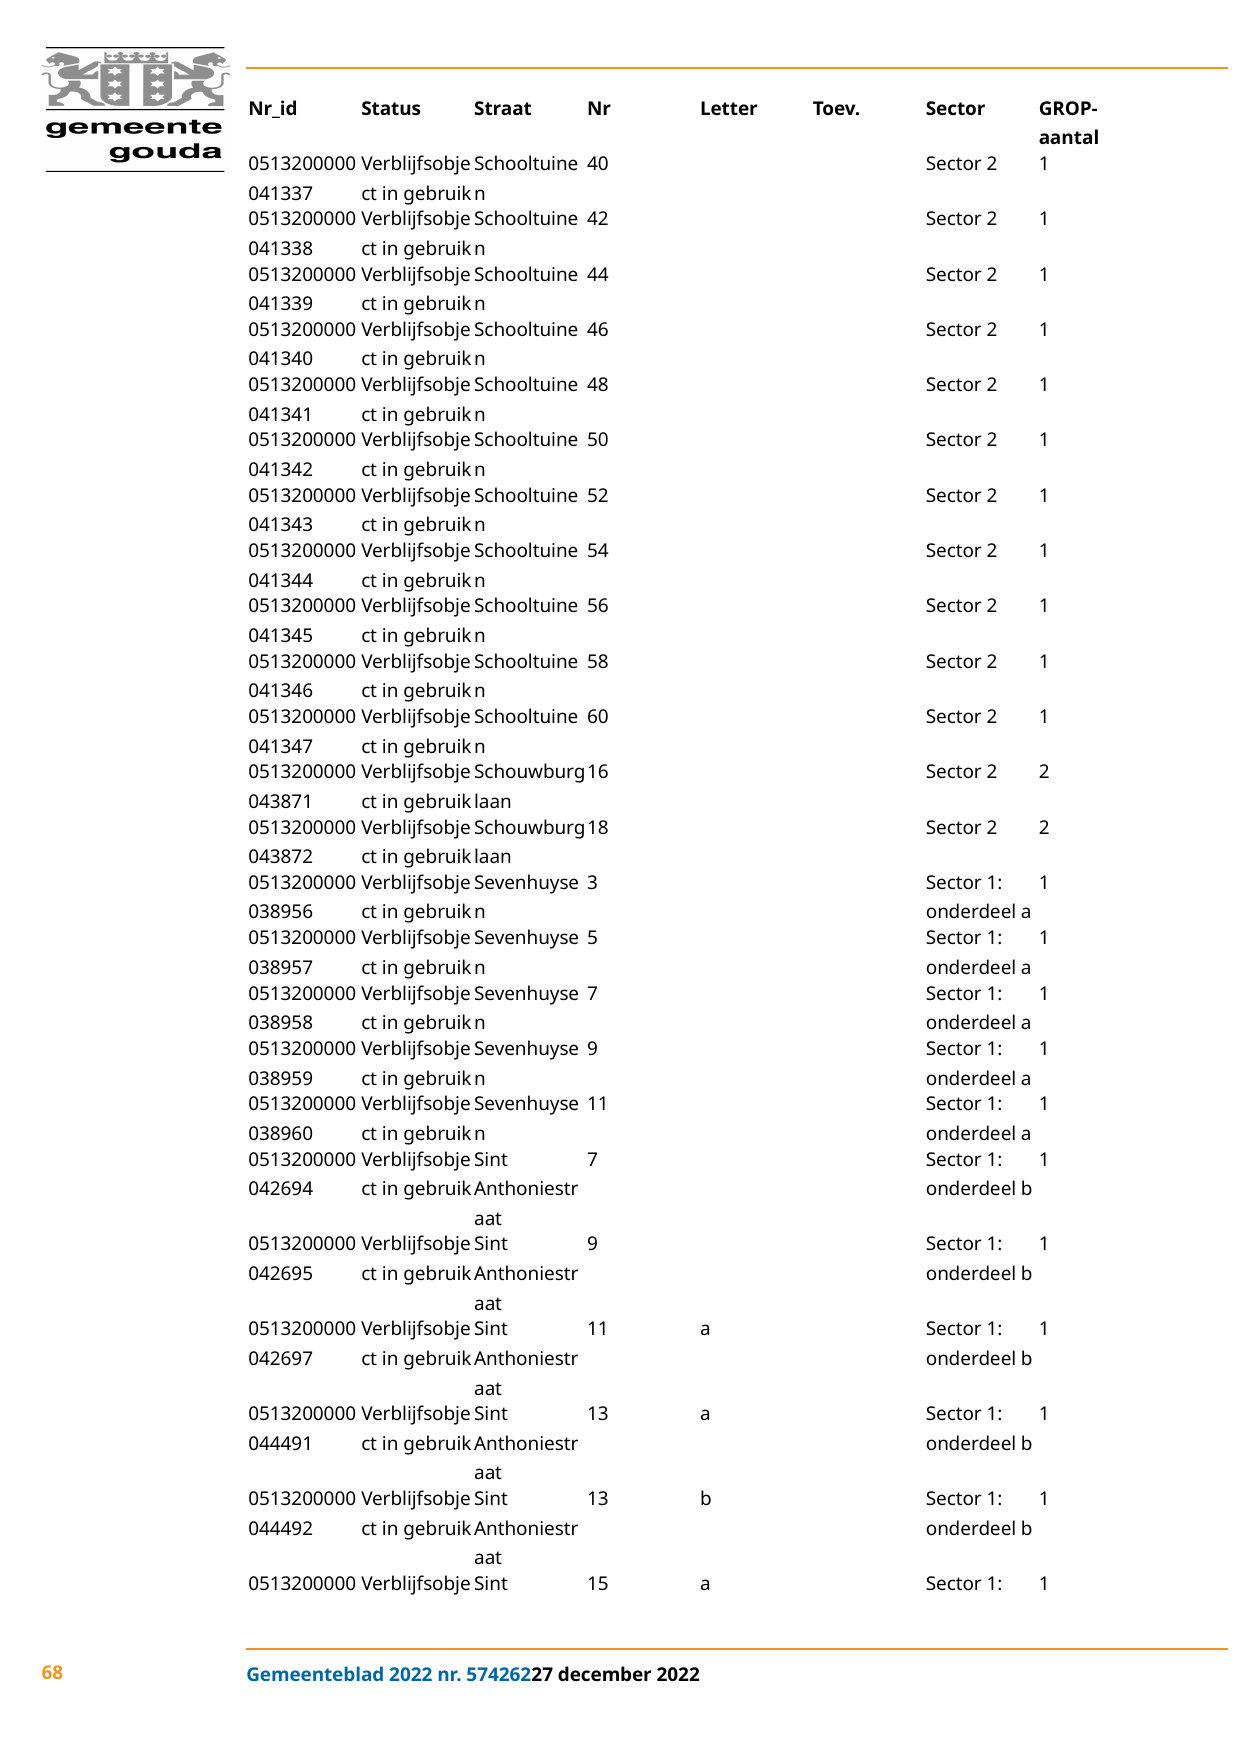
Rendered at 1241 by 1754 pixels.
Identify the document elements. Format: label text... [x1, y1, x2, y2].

table_cell Schooltuinen [474, 371, 587, 427]
table_cell 1 [1039, 537, 1152, 593]
table_cell Schooltuinen [474, 205, 587, 261]
table_cell Sevenhuysen [474, 980, 587, 1035]
table_cell 2 [1039, 814, 1152, 869]
table_cell Sector 2 [926, 205, 1038, 261]
table_cell 1 [1039, 1090, 1152, 1146]
table_header GROP-aantal [1039, 95, 1152, 150]
table_cell 1 [1039, 1146, 1152, 1231]
table_cell Sector 1: [926, 1570, 1038, 1596]
table_cell b [700, 1485, 813, 1570]
table_cell [700, 150, 813, 205]
table_cell [813, 925, 926, 980]
table_cell Schooltuinen [474, 593, 587, 648]
table_cell Sector 2 [926, 648, 1038, 703]
table_cell Verblijfsobject in gebruik [361, 261, 474, 316]
table_cell 0513200000044492 [248, 1485, 361, 1570]
table_cell 13 [587, 1485, 700, 1570]
table_cell 1 [1039, 703, 1152, 758]
table_cell [813, 205, 926, 261]
table_cell [813, 150, 926, 205]
table_cell 44 [587, 261, 700, 316]
table_cell [813, 1316, 926, 1400]
table_cell Sector 2 [926, 316, 1038, 371]
table_cell 2 [1039, 759, 1152, 814]
table_cell Sevenhuysen [474, 869, 587, 924]
table_cell Sector 1: onderdeel b [926, 1316, 1038, 1400]
table_cell a [700, 1400, 813, 1485]
table_cell Sector 1: onderdeel a [926, 1090, 1038, 1146]
table_cell [813, 1035, 926, 1090]
table_cell 1 [1039, 261, 1152, 316]
table_cell Sector 2 [926, 703, 1038, 758]
table_cell 0513200000041343 [248, 482, 361, 537]
table_cell 1 [1039, 316, 1152, 371]
table_cell 0513200000043871 [248, 759, 361, 814]
table_cell 0513200000041344 [248, 537, 361, 593]
table_cell Sector 2 [926, 150, 1038, 205]
table_header Straat [474, 95, 587, 150]
table_cell [700, 205, 813, 261]
table_cell [813, 1485, 926, 1570]
table_cell Sevenhuysen [474, 1035, 587, 1090]
table_cell 9 [587, 1231, 700, 1316]
table_cell [700, 482, 813, 537]
table_cell [700, 316, 813, 371]
table_cell [813, 1090, 926, 1146]
table_cell 11 [587, 1316, 700, 1400]
table_cell a [700, 1570, 813, 1596]
table_cell Verblijfsobject in gebruik [361, 1146, 474, 1231]
table_cell Sector 1: onderdeel b [926, 1146, 1038, 1231]
table_cell 0513200000 [248, 1570, 361, 1596]
table_cell [813, 648, 926, 703]
table_cell Verblijfsobject in gebruik [361, 814, 474, 869]
table_cell [813, 759, 926, 814]
table_cell Sector 1: onderdeel b [926, 1485, 1038, 1570]
table_cell Verblijfsobject in gebruik [361, 1400, 474, 1485]
table_cell [813, 371, 926, 427]
picture [41, 47, 231, 172]
table_cell [813, 261, 926, 316]
table_cell 1 [1039, 980, 1152, 1035]
table_cell Sector 2 [926, 261, 1038, 316]
table_cell [813, 427, 926, 482]
table_cell Sector 2 [926, 371, 1038, 427]
table_cell Sint Anthoniestraat [474, 1231, 587, 1316]
table_cell 1 [1039, 150, 1152, 205]
table_cell Sevenhuysen [474, 1090, 587, 1146]
table_cell 1 [1039, 648, 1152, 703]
table_cell [813, 1400, 926, 1485]
table_cell 1 [1039, 1400, 1152, 1485]
table_cell Verblijfsobject in gebruik [361, 593, 474, 648]
table_cell Sector 1: onderdeel b [926, 1400, 1038, 1485]
table_cell [813, 703, 926, 758]
table_cell Sector 1: onderdeel b [926, 1231, 1038, 1316]
table_cell 1 [1039, 482, 1152, 537]
table_cell Verblijfsobject in gebruik [361, 150, 474, 205]
table_cell Verblijfsobje [361, 1570, 474, 1596]
table_cell 0513200000041337 [248, 150, 361, 205]
table_cell [700, 371, 813, 427]
table_cell [700, 1035, 813, 1090]
table_cell 1 [1039, 925, 1152, 980]
table_cell [700, 537, 813, 593]
table_cell Verblijfsobject in gebruik [361, 980, 474, 1035]
table_cell [813, 1231, 926, 1316]
table_cell Sint Anthoniestraat [474, 1400, 587, 1485]
table_cell Schouwburglaan [474, 759, 587, 814]
table_cell 0513200000042697 [248, 1316, 361, 1400]
table_cell Verblijfsobject in gebruik [361, 482, 474, 537]
table_cell Verblijfsobject in gebruik [361, 1316, 474, 1400]
table_cell Sector 2 [926, 537, 1038, 593]
table_cell 40 [587, 150, 700, 205]
table_cell 1 [1039, 371, 1152, 427]
table_cell 0513200000041345 [248, 593, 361, 648]
table_cell 0513200000042694 [248, 1146, 361, 1231]
table_cell 11 [587, 1090, 700, 1146]
table_cell 15 [587, 1570, 700, 1596]
table_cell 1 [1039, 593, 1152, 648]
table_cell [700, 261, 813, 316]
table_cell Schooltuinen [474, 482, 587, 537]
table_cell [813, 869, 926, 924]
table_cell Verblijfsobject in gebruik [361, 648, 474, 703]
table_cell 0513200000041341 [248, 371, 361, 427]
table_cell 1 [1039, 1231, 1152, 1316]
table_cell [700, 869, 813, 924]
table_cell [700, 1231, 813, 1316]
table_cell 5 [587, 925, 700, 980]
table_cell Sector 1: onderdeel a [926, 1035, 1038, 1090]
table_cell [700, 759, 813, 814]
table_header Status [361, 95, 474, 150]
table_cell Schouwburglaan [474, 814, 587, 869]
table_cell 0513200000041347 [248, 703, 361, 758]
table_cell Verblijfsobject in gebruik [361, 1231, 474, 1316]
table_cell [700, 814, 813, 869]
table_cell 46 [587, 316, 700, 371]
table_cell Verblijfsobject in gebruik [361, 1090, 474, 1146]
table_cell [813, 814, 926, 869]
table_cell Verblijfsobject in gebruik [361, 537, 474, 593]
table_cell Verblijfsobject in gebruik [361, 1035, 474, 1090]
table_cell 0513200000041339 [248, 261, 361, 316]
table_cell Sector 2 [926, 482, 1038, 537]
table_cell [700, 427, 813, 482]
table_cell Sint [474, 1570, 587, 1596]
table_cell Verblijfsobject in gebruik [361, 869, 474, 924]
table_cell Sector 2 [926, 814, 1038, 869]
table_cell Schooltuinen [474, 703, 587, 758]
table_cell 1 [1039, 1316, 1152, 1400]
table_cell [813, 980, 926, 1035]
table_cell Sector 1: onderdeel a [926, 925, 1038, 980]
table_cell Verblijfsobject in gebruik [361, 427, 474, 482]
table_cell Verblijfsobject in gebruik [361, 371, 474, 427]
table_cell 18 [587, 814, 700, 869]
table_cell 0513200000041346 [248, 648, 361, 703]
table_cell 0513200000041342 [248, 427, 361, 482]
table_header Nr [587, 95, 700, 150]
table_cell 13 [587, 1400, 700, 1485]
table_cell 58 [587, 648, 700, 703]
table_cell Sector 2 [926, 427, 1038, 482]
table_cell a [700, 1316, 813, 1400]
table_cell Sector 2 [926, 759, 1038, 814]
table_cell Sint Anthoniestraat [474, 1316, 587, 1400]
table_cell Verblijfsobject in gebruik [361, 703, 474, 758]
table_cell Schooltuinen [474, 537, 587, 593]
table_cell [813, 1570, 926, 1596]
table_cell 54 [587, 537, 700, 593]
table_cell 0513200000038958 [248, 980, 361, 1035]
table_cell [700, 593, 813, 648]
table_cell 48 [587, 371, 700, 427]
table_cell [813, 316, 926, 371]
table_cell Verblijfsobject in gebruik [361, 1485, 474, 1570]
table_cell 1 [1039, 205, 1152, 261]
table_cell 0513200000038959 [248, 1035, 361, 1090]
table_cell [700, 980, 813, 1035]
table_cell [700, 925, 813, 980]
table_cell 0513200000038957 [248, 925, 361, 980]
table_cell 1 [1039, 1570, 1152, 1596]
table_cell [700, 648, 813, 703]
table_cell 0513200000038956 [248, 869, 361, 924]
table_cell 0513200000038960 [248, 1090, 361, 1146]
table_cell 60 [587, 703, 700, 758]
table_cell 1 [1039, 1485, 1152, 1570]
table_cell 16 [587, 759, 700, 814]
table_cell 0513200000041340 [248, 316, 361, 371]
table_cell 52 [587, 482, 700, 537]
table_cell [813, 1146, 926, 1231]
table_cell 0513200000042695 [248, 1231, 361, 1316]
table_cell Sector 1: onderdeel a [926, 869, 1038, 924]
table_cell Sint Anthoniestraat [474, 1485, 587, 1570]
table_cell 0513200000044491 [248, 1400, 361, 1485]
table_cell 1 [1039, 869, 1152, 924]
table_cell 0513200000043872 [248, 814, 361, 869]
table_cell Schooltuinen [474, 261, 587, 316]
table_cell Sector 1: onderdeel a [926, 980, 1038, 1035]
table_header Sector [926, 95, 1038, 150]
table_cell 1 [1039, 427, 1152, 482]
table_cell [813, 537, 926, 593]
table_cell [700, 1146, 813, 1231]
table_header Letter [700, 95, 813, 150]
table_cell 9 [587, 1035, 700, 1090]
table_cell 1 [1039, 1035, 1152, 1090]
table_cell Verblijfsobject in gebruik [361, 205, 474, 261]
table_cell [700, 1090, 813, 1146]
table_cell 7 [587, 1146, 700, 1231]
table_cell Sint Anthoniestraat [474, 1146, 587, 1231]
table_cell Schooltuinen [474, 427, 587, 482]
table_cell Schooltuinen [474, 316, 587, 371]
table_cell 3 [587, 869, 700, 924]
table_cell [813, 482, 926, 537]
table_cell [813, 593, 926, 648]
table_cell [700, 703, 813, 758]
table_cell Sevenhuysen [474, 925, 587, 980]
table_cell 0513200000041338 [248, 205, 361, 261]
table_cell 50 [587, 427, 700, 482]
table_cell Verblijfsobject in gebruik [361, 925, 474, 980]
table_cell Verblijfsobject in gebruik [361, 759, 474, 814]
table_cell 56 [587, 593, 700, 648]
table_cell 7 [587, 980, 700, 1035]
table_cell Verblijfsobject in gebruik [361, 316, 474, 371]
table_cell Schooltuinen [474, 648, 587, 703]
table_header Nr_id [248, 95, 361, 150]
table_header Toev. [813, 95, 926, 150]
table_cell Schooltuinen [474, 150, 587, 205]
table_cell 42 [587, 205, 700, 261]
table_cell Sector 2 [926, 593, 1038, 648]
